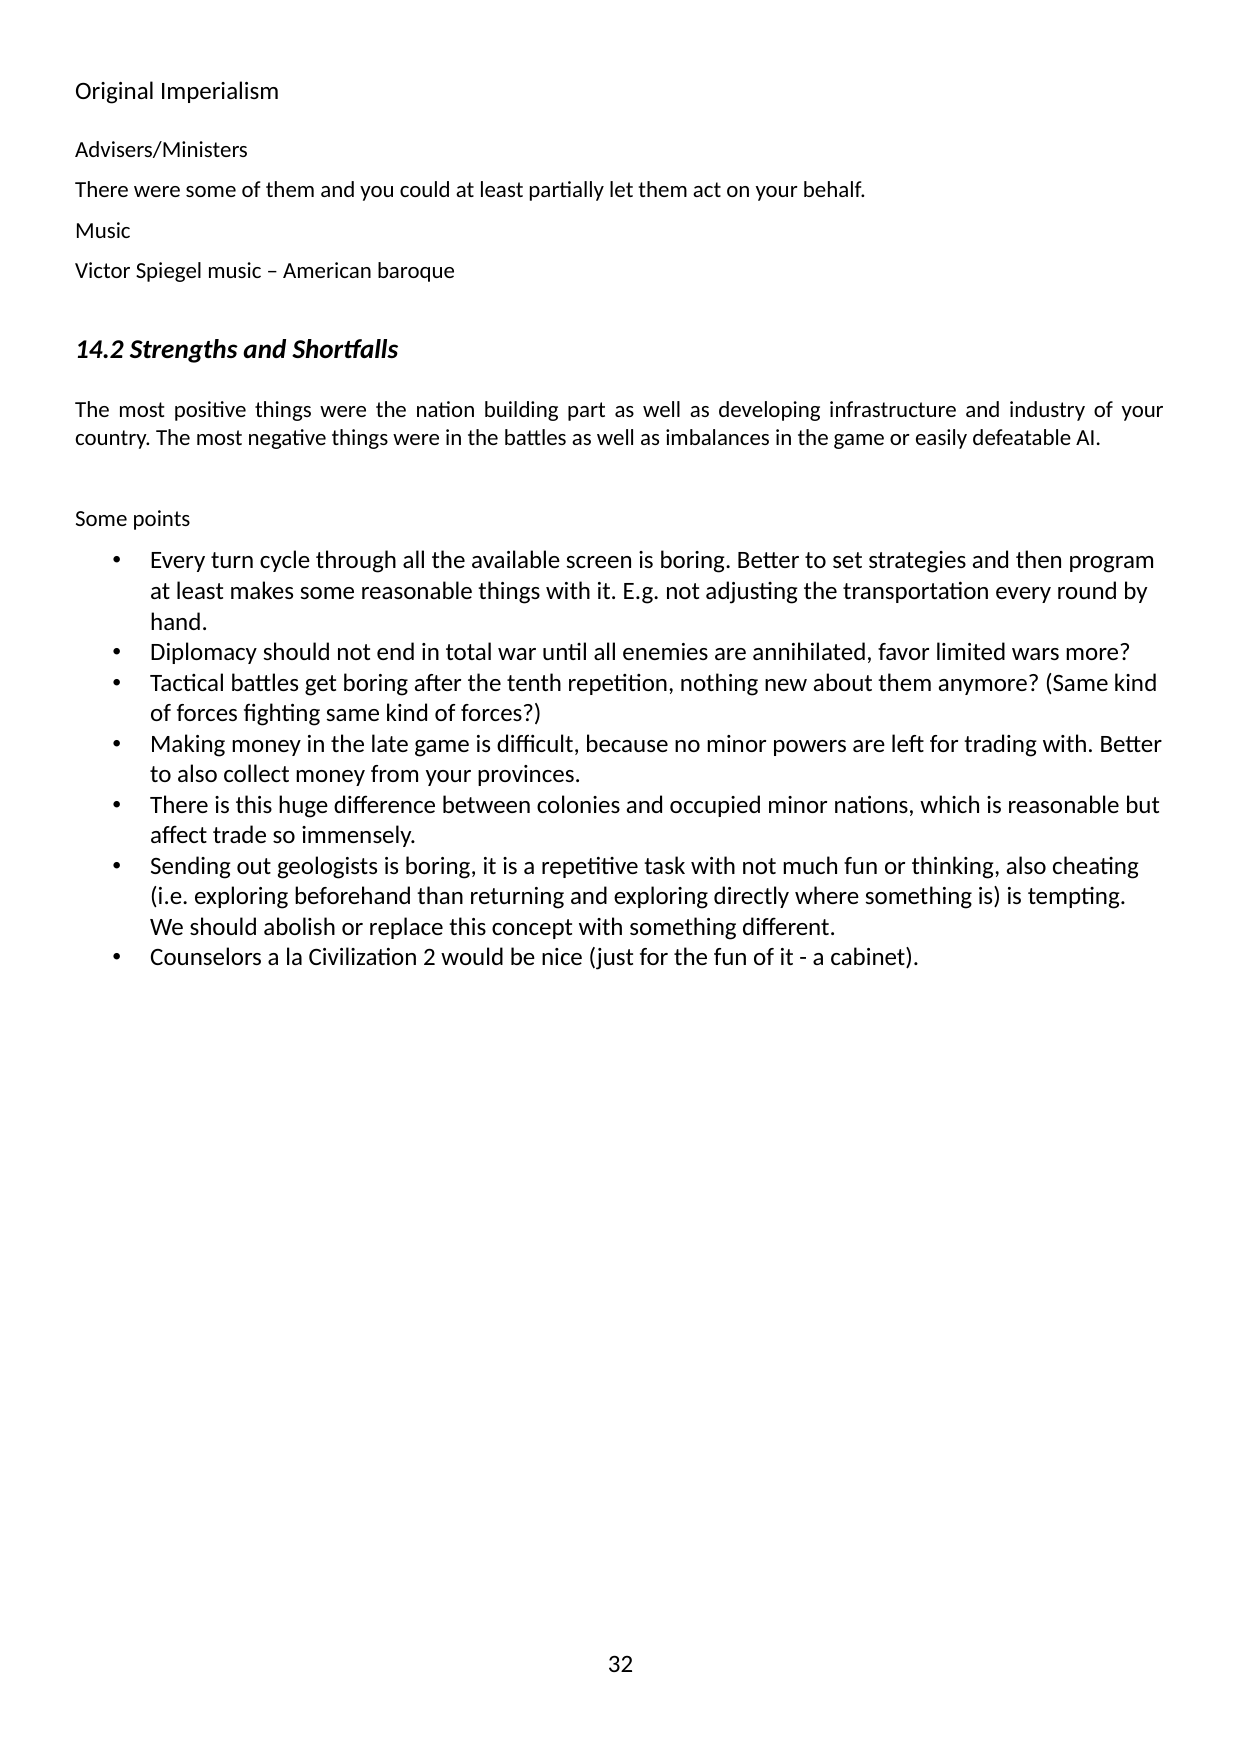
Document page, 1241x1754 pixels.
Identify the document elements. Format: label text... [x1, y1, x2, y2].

text Victor Spiegel music – American baroque [75, 257, 1166, 284]
text The most positive things were the nation building part as well as developing infrastructure and industry of your country. The most negative things were in the battles as well as imbalances in the game or easily defeatable AI. [75, 395, 1166, 451]
text Some points [75, 504, 1166, 532]
list Every turn cycle through all the available screen is boring. Better to set strategies and then program at least makes some reasonable things with it. E.g. not adjusting the transportation every round by hand. [112, 544, 1166, 636]
list Diplomacy should not end in total war until all enemies are annihilated, favor limited wars more? [112, 636, 1166, 667]
subtitle Strengths and Shortfalls [75, 332, 1166, 366]
text Advisers/Ministers [75, 135, 1166, 163]
list Sending out geologists is boring, it is a repetitive task with not much fun or thinking, also cheating (i.e. exploring beforehand than returning and exploring directly where something is) is tempting. We should abolish or replace this concept with something different. [112, 850, 1166, 941]
list Making money in the late game is difficult, because no minor powers are left for trading with. Better to also collect money from your provinces. [112, 728, 1166, 789]
list There is this huge difference between colonies and occupied minor nations, which is reasonable but affect trade so immensely. [112, 789, 1166, 850]
text There were some of them and you could at least partially let them act on your behalf. [75, 176, 1166, 203]
list Tactical battles get boring after the tenth repetition, nothing new about them anymore? (Same kind of forces fighting same kind of forces?) [112, 667, 1166, 728]
list Counselors a la Civilization 2 would be nice (just for the fun of it - a cabinet). [112, 941, 1166, 972]
text Music [75, 216, 1166, 244]
